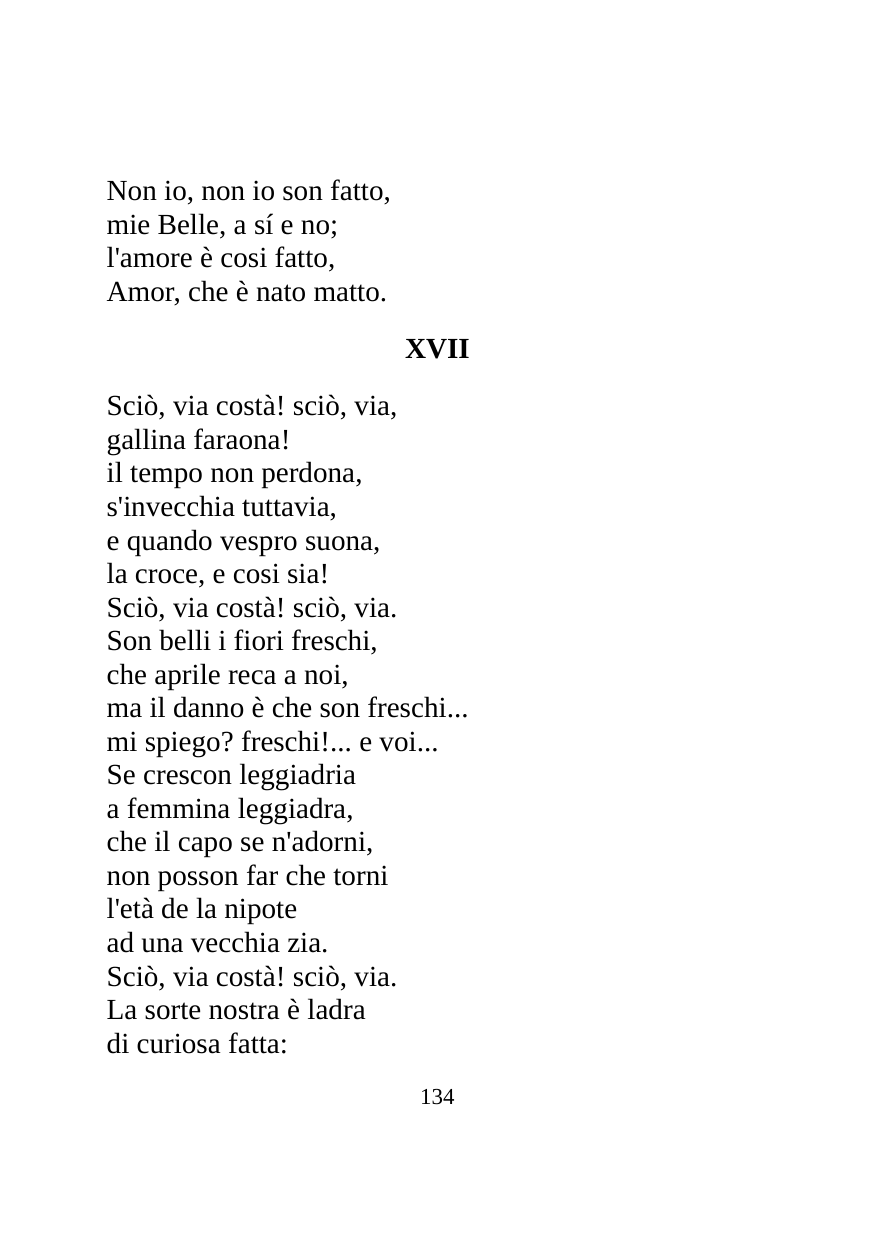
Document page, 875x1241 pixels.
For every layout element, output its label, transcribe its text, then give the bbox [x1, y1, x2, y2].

text e quando vespro suona, [106, 523, 768, 556]
text mi spiego? freschi!... e voi... [106, 724, 768, 757]
text il tempo non perdona, [106, 456, 768, 489]
text ad una vecchia zia. [106, 925, 768, 959]
text gallina faraona! [106, 422, 768, 456]
text La sorte nostra è ladra [106, 992, 768, 1026]
text mie Belle, a sí e no; [106, 207, 768, 241]
text Se crescon leggiadria [106, 757, 768, 791]
text XVII [106, 331, 768, 365]
text Non io, non io son fatto, [106, 173, 768, 207]
text a femmina leggiadra, [106, 791, 768, 824]
text Son belli i fiori freschi, [106, 623, 768, 657]
text Sciò, via costà! sciò, via, [106, 388, 768, 422]
text non posson far che torni [106, 858, 768, 892]
text che il capo se n'adorni, [106, 824, 768, 858]
text s'invecchia tuttavia, [106, 489, 768, 523]
text ma il danno è che son freschi... [106, 690, 768, 724]
text Sciò, via costà! sciò, via. [106, 590, 768, 623]
text di curiosa fatta: [106, 1026, 768, 1059]
text Sciò, via costà! sciò, via. [106, 959, 768, 992]
text la croce, e cosi sia! [106, 556, 768, 590]
text che aprile reca a noi, [106, 657, 768, 690]
text l'età de la nipote [106, 892, 768, 925]
text Amor, che è nato matto. [106, 274, 768, 308]
text l'amore è cosi fatto, [106, 241, 768, 274]
